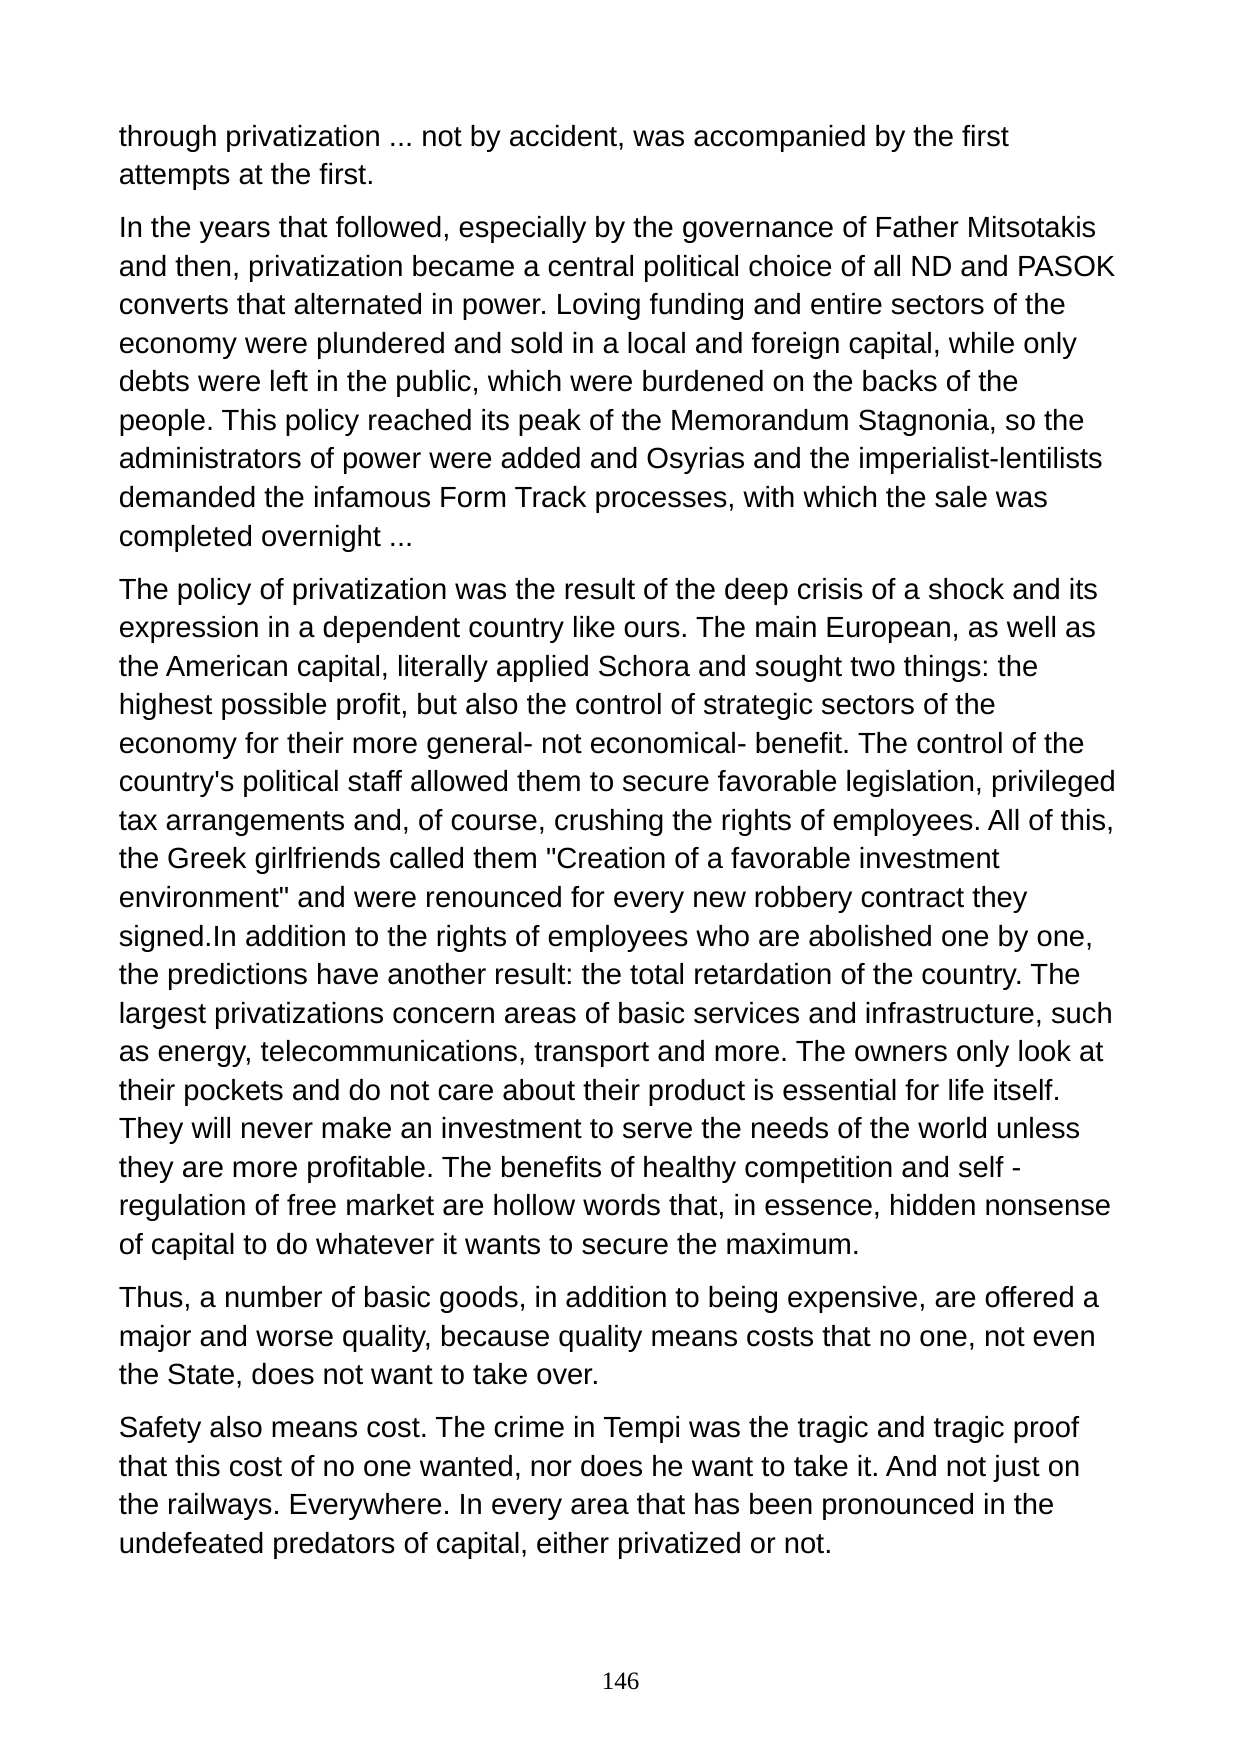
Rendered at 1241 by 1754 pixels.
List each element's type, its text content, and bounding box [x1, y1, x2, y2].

text Safety also means cost. The crime in Tempi was the tragic and tragic proof that this cost of no one wanted, nor does he want to take it. And not just on the railways. Everywhere. In every area that has been pronounced in the undefeated predators of capital, either privatized or not. [118, 1410, 1122, 1559]
text In the years that followed, especially by the governance of Father Mitsotakis and then, privatization became a central political choice of all ND and PASOK converts that alternated in power. Loving funding and entire sectors of the economy were plundered and sold in a local and foreign capital, while only debts were left in the public, which were burdened on the backs of the people. This policy reached its peak of the Memorandum Stagnonia, so the administrators of power were added and Osyrias and the imperialist-lentilists demanded the infamous Form Track processes, with which the sale was completed overnight ... [118, 210, 1122, 552]
text through privatization ... not by accident, was accompanied by the first attempts at the first. [118, 118, 1122, 191]
text Thus, a number of basic goods, in addition to being expensive, are offered a major and worse quality, because quality means costs that no one, not even the State, does not want to take over. [118, 1280, 1122, 1391]
text The policy of privatization was the result of the deep crisis of a shock and its expression in a dependent country like ours. The main European, as well as the American capital, literally applied Schora and sought two things: the highest possible profit, but also the control of strategic sectors of the economy for their more general- not economical- benefit. The control of the country's political staff allowed them to secure favorable legislation, privileged tax arrangements and, of course, crushing the rights of employees. All of this, the Greek girlfriends called them "Creation of a favorable investment environment" and were renounced for every new robbery contract they signed.In addition to the rights of employees who are abolished one by one, the predictions have another result: the total retardation of the country. The largest privatizations concern areas of basic services and infrastructure, such as energy, telecommunications, transport and more. The owners only look at their pockets and do not care about their product is essential for life itself. They will never make an investment to serve the needs of the world unless they are more profitable. The benefits of healthy competition and self -regulation of free market are hollow words that, in essence, hidden nonsense of capital to do whatever it wants to secure the maximum. [118, 572, 1122, 1260]
